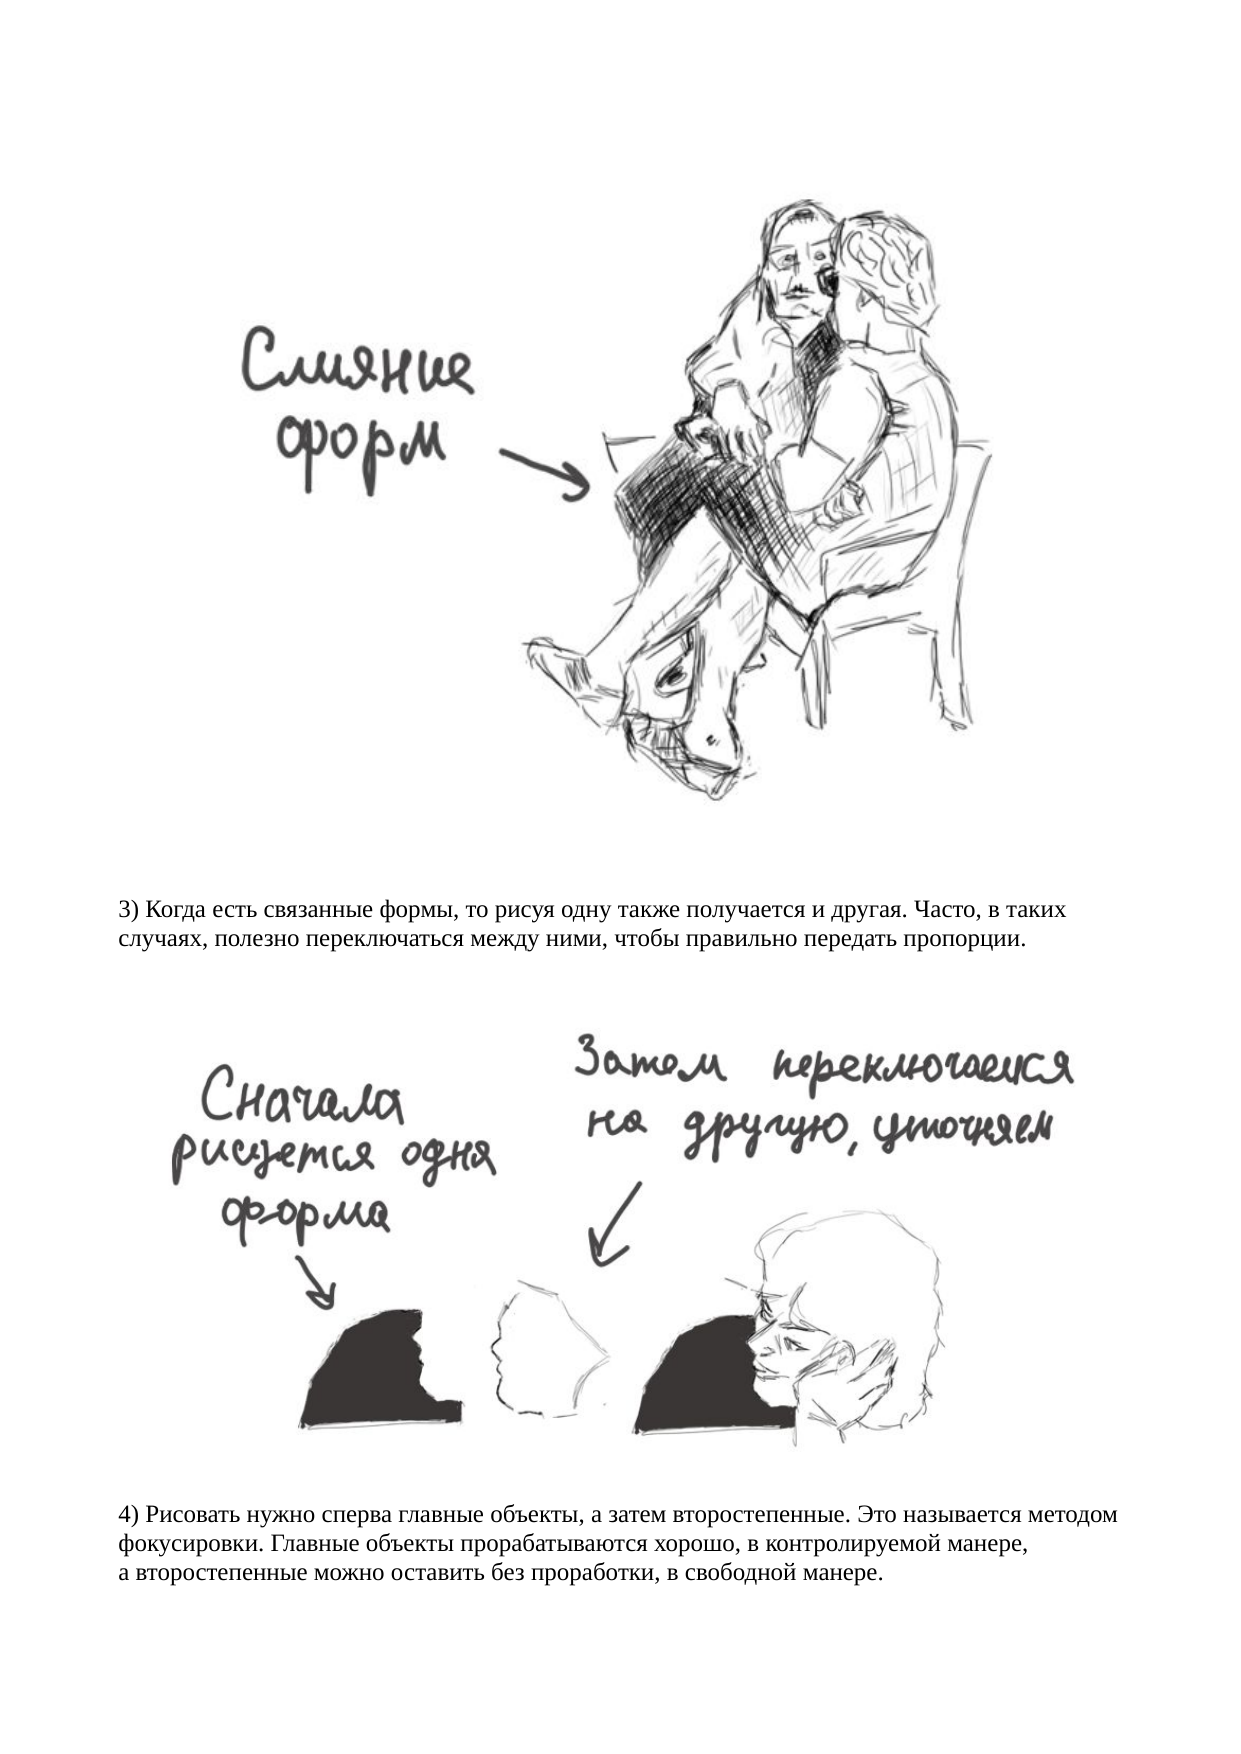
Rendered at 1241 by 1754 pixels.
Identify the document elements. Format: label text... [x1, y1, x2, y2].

text а второстепенные можно оставить без проработки, в свободной манере. [118, 1557, 1122, 1586]
text 4) Рисовать нужно сперва главные объекты, а затем второстепенные. Это называется методом фокусировки. Главные объекты прорабатываются хорошо, в контролируемой манере, [118, 1499, 1122, 1557]
picture [118, 1011, 1123, 1471]
text 3) Когда есть связанные формы, то рисуя одну также получается и другая. Часто, в таких случаях, полезно переключаться между ними, чтобы правильно передать пропорции. [118, 894, 1122, 952]
picture [171, 146, 1069, 866]
